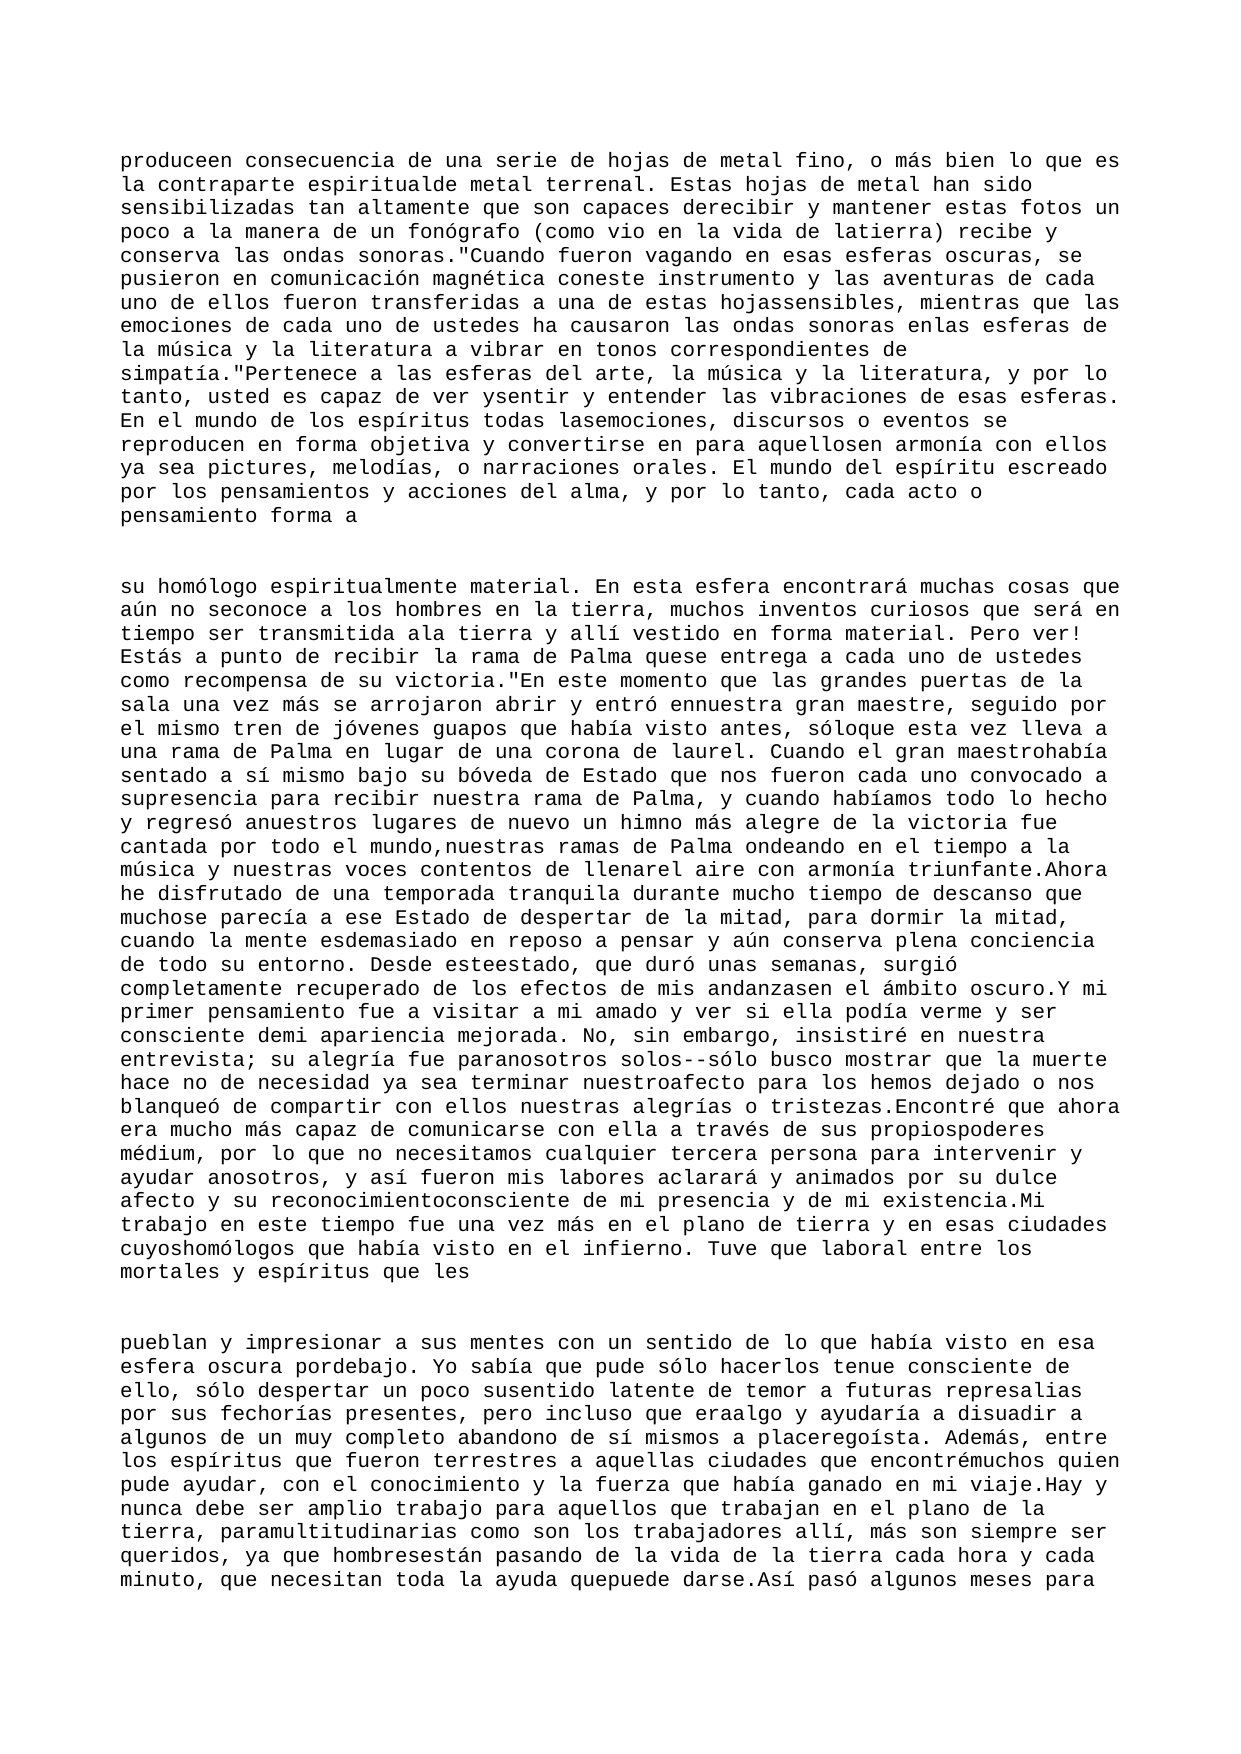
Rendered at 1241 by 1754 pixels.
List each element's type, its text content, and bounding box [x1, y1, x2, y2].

text produceen consecuencia de una serie de hojas de metal fino, o más bien lo que es la contraparte espiritualde metal terrenal. Estas hojas de metal han sido sensibilizadas tan altamente que son capaces derecibir y mantener estas fotos un poco a la manera de un fonógrafo (como vio en la vida de latierra) recibe y conserva las ondas sonoras."Cuando fueron vagando en esas esferas oscuras, se pusieron en comunicación magnética coneste instrumento y las aventuras de cada uno de ellos fueron transferidas a una de estas hojassensibles, mientras que las emociones de cada uno de ustedes ha causaron las ondas sonoras enlas esferas de la música y la literatura a vibrar en tonos correspondientes de simpatía."Pertenece a las esferas del arte, la música y la literatura, y por lo tanto, usted es capaz de ver ysentir y entender las vibraciones de esas esferas. En el mundo de los espíritus todas lasemociones, discursos o eventos se reproducen en forma objetiva y convertirse en para aquellosen armonía con ellos ya sea pictures, melodías, o narraciones orales. El mundo del espíritu escreado por los pensamientos y acciones del alma, y por lo tanto, cada acto o pensamiento forma a [120, 150, 1120, 528]
text pueblan y impresionar a sus mentes con un sentido de lo que había visto en esa esfera oscura pordebajo. Yo sabía que pude sólo hacerlos tenue consciente de ello, sólo despertar un poco susentido latente de temor a futuras represalias por sus fechorías presentes, pero incluso que eraalgo y ayudaría a disuadir a algunos de un muy completo abandono de sí mismos a placeregoísta. Además, entre los espíritus que fueron terrestres a aquellas ciudades que encontrémuchos quien pude ayudar, con el conocimiento y la fuerza que había ganado en mi viaje.Hay y nunca debe ser amplio trabajo para aquellos que trabajan en el plano de la tierra, paramultitudinarias como son los trabajadores allí, más son siempre ser queridos, ya que hombresestán pasando de la vida de la tierra cada hora y cada minuto, que necesitan toda la ayuda quepuede darse.Así pasó algunos meses para [120, 1332, 1120, 1592]
text su homólogo espiritualmente material. En esta esfera encontrará muchas cosas que aún no seconoce a los hombres en la tierra, muchos inventos curiosos que será en tiempo ser transmitida ala tierra y allí vestido en forma material. Pero ver! Estás a punto de recibir la rama de Palma quese entrega a cada uno de ustedes como recompensa de su victoria."En este momento que las grandes puertas de la sala una vez más se arrojaron abrir y entró ennuestra gran maestre, seguido por el mismo tren de jóvenes guapos que había visto antes, sóloque esta vez lleva a una rama de Palma en lugar de una corona de laurel. Cuando el gran maestrohabía sentado a sí mismo bajo su bóveda de Estado que nos fueron cada uno convocado a supresencia para recibir nuestra rama de Palma, y cuando habíamos todo lo hecho y regresó anuestros lugares de nuevo un himno más alegre de la victoria fue cantada por todo el mundo,nuestras ramas de Palma ondeando en el tiempo a la música y nuestras voces contentos de llenarel aire con armonía triunfante.Ahora he disfrutado de una temporada tranquila durante mucho tiempo de descanso que muchose parecía a ese Estado de despertar de la mitad, para dormir la mitad, cuando la mente esdemasiado en reposo a pensar y aún conserva plena conciencia de todo su entorno. Desde esteestado, que duró unas semanas, surgió completamente recuperado de los efectos de mis andanzasen el ámbito oscuro.Y mi primer pensamiento fue a visitar a mi amado y ver si ella podía verme y ser consciente demi apariencia mejorada. No, sin embargo, insistiré en nuestra entrevista; su alegría fue paranosotros solos--sólo busco mostrar que la muerte hace no de necesidad ya sea terminar nuestroafecto para los hemos dejado o nos blanqueó de compartir con ellos nuestras alegrías o tristezas.Encontré que ahora era mucho más capaz de comunicarse con ella a través de sus propiospoderes médium, por lo que no necesitamos cualquier tercera persona para intervenir y ayudar anosotros, y así fueron mis labores aclarará y animados por su dulce afecto y su reconocimientoconsciente de mi presencia y de mi existencia.Mi trabajo en este tiempo fue una vez más en el plano de tierra y en esas ciudades cuyoshomólogos que había visto en el infierno. Tuve que laboral entre los mortales y espíritus que les [120, 576, 1120, 1285]
